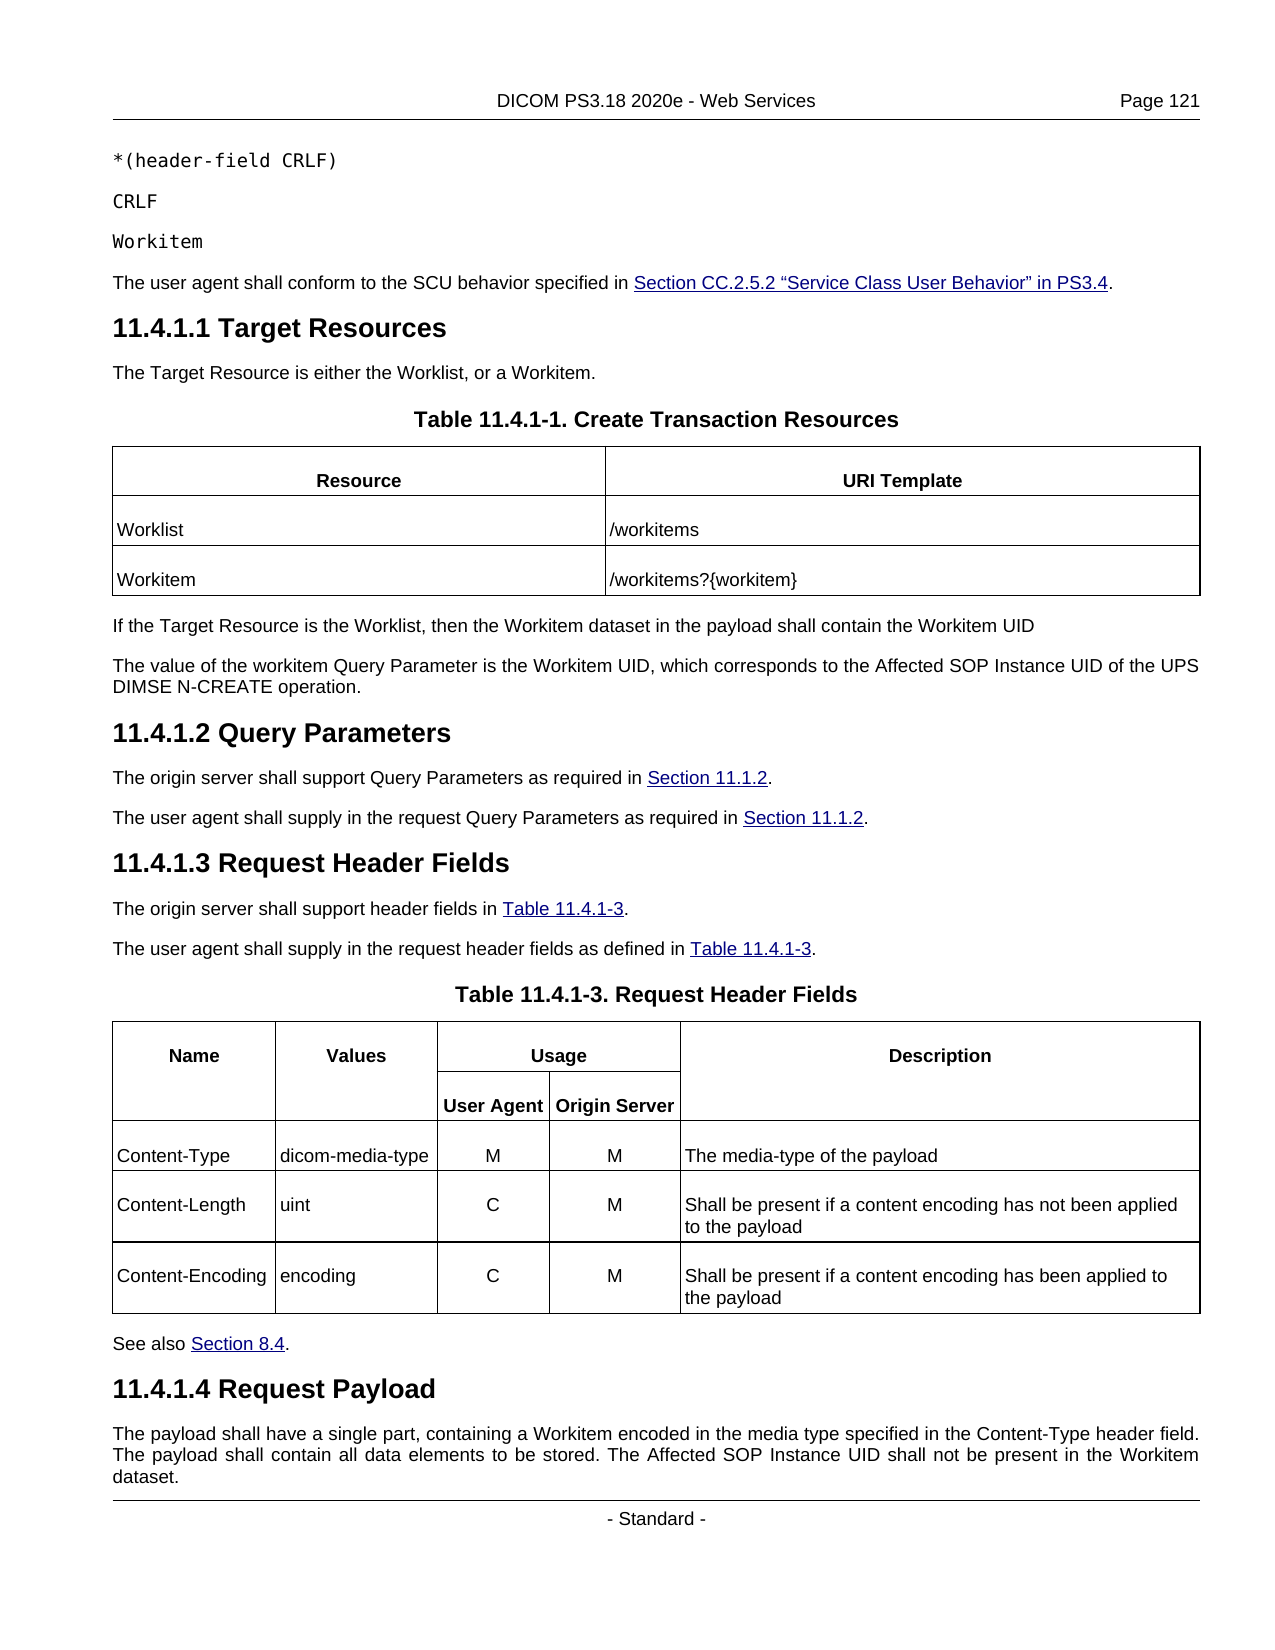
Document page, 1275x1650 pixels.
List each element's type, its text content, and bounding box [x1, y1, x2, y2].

text Workitem [112, 231, 1200, 253]
table_cell /workitems?{workitem} [606, 546, 1199, 595]
table_cell C [438, 1171, 549, 1241]
text The user agent shall conform to the SCU behavior specified in Section CC.2.5.2 “Service Class User Behavior” in PS3.4. [112, 272, 1200, 293]
table_cell Shall be present if a content encoding has not been applied to the payload [681, 1171, 1199, 1241]
table_cell Content-Type [113, 1121, 275, 1170]
text Table 11.4.1-3. Request Header Fields [112, 982, 1200, 1007]
table_cell Content-Encoding [113, 1243, 275, 1313]
text The Target Resource is either the Worklist, or a Workitem. [112, 362, 1200, 384]
table_cell M [550, 1171, 680, 1241]
text The origin server shall support Query Parameters as required in Section 11.1.2. [112, 767, 1200, 788]
text The payload shall have a single part, containing a Workitem encoded in the media type specified in the Content-Type header field. The payload shall contain all data elements to be stored. The Affected SOP Instance UID shall not be present in the Workitem dataset. [112, 1423, 1200, 1487]
table_cell Origin Server [550, 1072, 680, 1120]
table_cell C [438, 1243, 549, 1313]
table_cell Content-Length [113, 1171, 275, 1241]
text 11.4.1.3 Request Header Fields [112, 847, 1200, 878]
table_cell Worklist [113, 496, 605, 545]
table_cell User Agent [438, 1072, 549, 1120]
text The user agent shall supply in the request header fields as defined in Table 11.4.1-3. [112, 938, 1200, 959]
table_cell uint [276, 1171, 437, 1241]
text If the Target Resource is the Worklist, then the Workitem dataset in the payload shall contain the Workitem UID [112, 614, 1200, 636]
text 11.4.1.1 Target Resources [112, 312, 1200, 343]
table_cell Shall be present if a content encoding has been applied to the payload [681, 1243, 1199, 1313]
table_header Name [113, 1022, 275, 1120]
table_cell M [550, 1121, 680, 1170]
text The user agent shall supply in the request Query Parameters as required in Section 11.1.2. [112, 807, 1200, 828]
text The value of the workitem Query Parameter is the Workitem UID, which corresponds to the Affected SOP Instance UID of the UPS DIMSE N-CREATE operation. [112, 655, 1200, 698]
table_header Description [681, 1022, 1199, 1120]
text 11.4.1.2 Query Parameters [112, 717, 1200, 748]
table_cell M [550, 1243, 680, 1313]
text See also Section 8.4. [112, 1332, 1200, 1354]
table_header Values [276, 1022, 437, 1120]
table_cell /workitems [606, 496, 1199, 545]
table_header Resource [113, 447, 605, 495]
table_cell The media-type of the payload [681, 1121, 1199, 1170]
table_header Usage [438, 1022, 680, 1071]
text The origin server shall support header fields in Table 11.4.1-3. [112, 897, 1200, 919]
table_cell encoding [276, 1243, 437, 1313]
table_header URI Template [606, 447, 1199, 495]
table_cell Workitem [113, 546, 605, 595]
text 11.4.1.4 Request Payload [112, 1373, 1200, 1404]
text *(header-field CRLF) [112, 150, 1200, 172]
table_cell dicom-media-type [276, 1121, 437, 1170]
text Table 11.4.1-1. Create Transaction Resources [112, 406, 1200, 432]
table_cell M [438, 1121, 549, 1170]
text CRLF [112, 191, 1200, 212]
